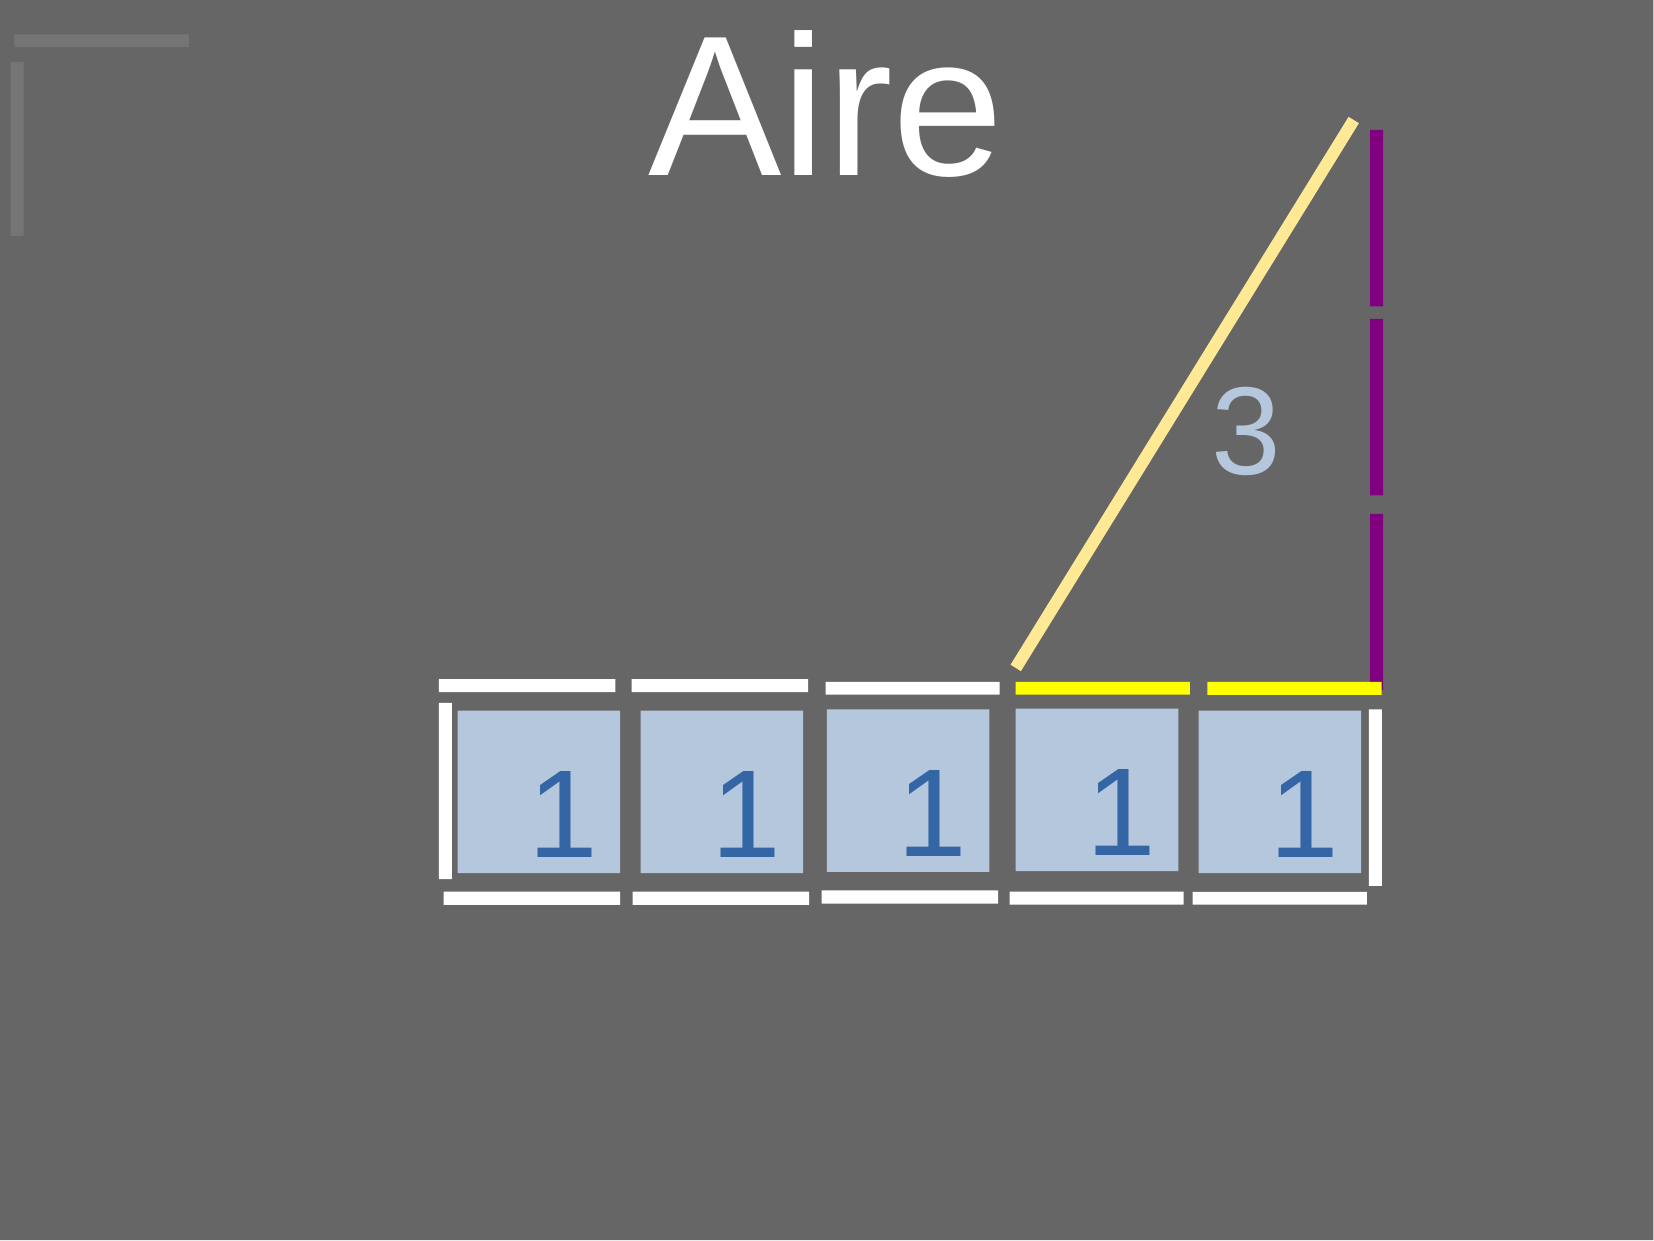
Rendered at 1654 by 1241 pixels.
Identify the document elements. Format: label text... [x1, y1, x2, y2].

text_box 1 [697, 737, 753, 892]
text_box 3 [1196, 354, 1252, 509]
text_box 1 [1072, 735, 1128, 890]
text_box 1 [1254, 737, 1311, 892]
title Aire [1290, 221, 1300, 237]
text_box 1 [883, 735, 939, 891]
text_box 1 [513, 737, 570, 892]
title Aire [353, 0, 1300, 237]
text_box [0, 0, 1654, 1241]
